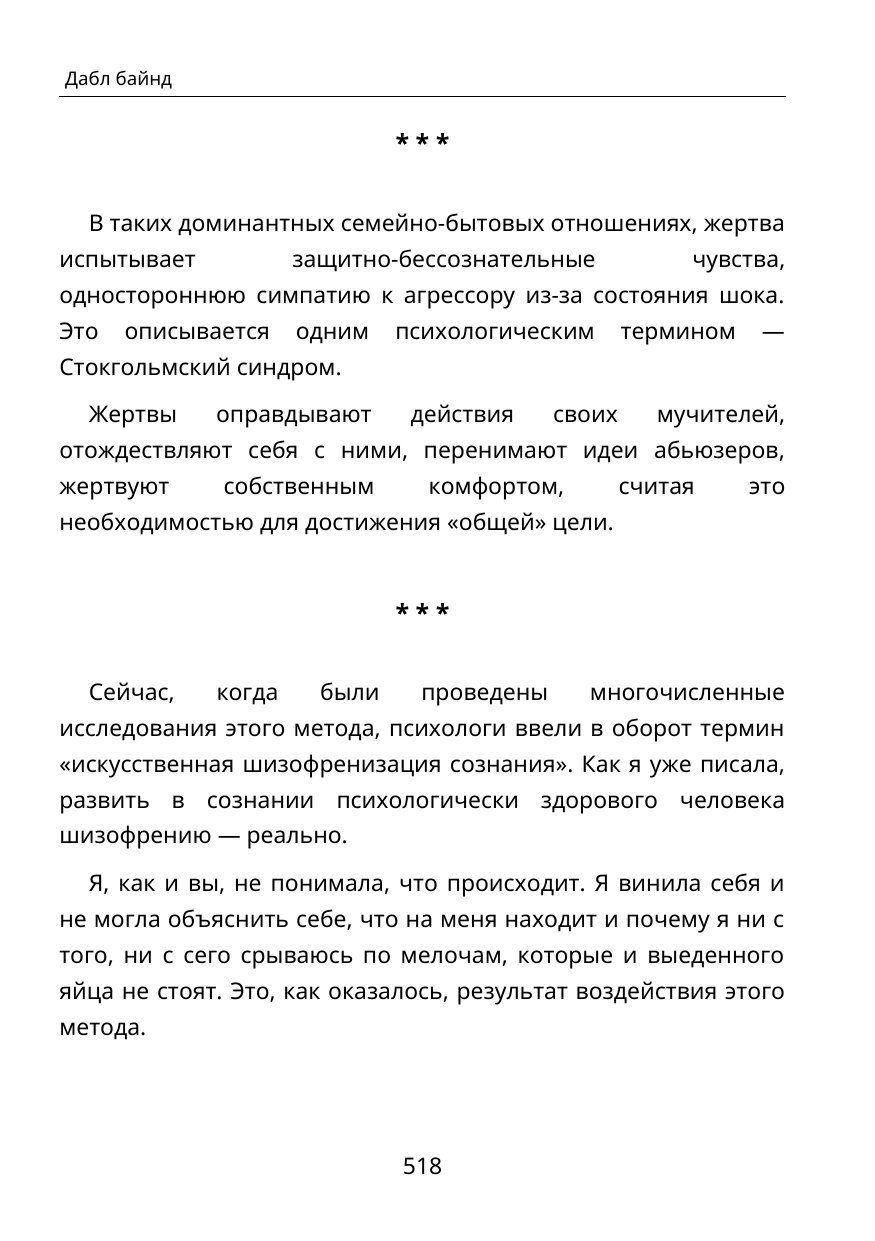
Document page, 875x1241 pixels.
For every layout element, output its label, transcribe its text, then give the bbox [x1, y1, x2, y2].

text В таких доминантных семейно-бытовых отношениях, жертва испытывает защитно-бессознательные чувства, одностороннюю симпатию к агрессору из-за состояния шока. Это описывается одним психологическим термином — Стокгольмский синдром. [59, 207, 786, 382]
text Жертвы оправдывают действия своих мучителей, отождествляют себя с ними, перенимают идеи абьюзеров, жертвуют собственным комфортом, считая это необходимостью для достижения «общей» цели. [59, 398, 786, 537]
text Сейчас, когда были проведены многочисленные исследования этого метода, психологи ввели в оборот термин «искусственная шизофренизация сознания». Как я уже писала, развить в сознании психологически здорового человека шизофрению — реально. [59, 676, 786, 851]
subtitle * * * [59, 126, 786, 160]
text Я, как и вы, не понимала, что происходит. Я винила себя и не могла объяснить себе, что на меня находит и почему я ни с того, ни с сего срываюсь по мелочам, которые и выеденного яйца не стоят. Это, как оказалось, результат воздействия этого метода. [59, 867, 786, 1042]
subtitle * * * [59, 595, 786, 629]
